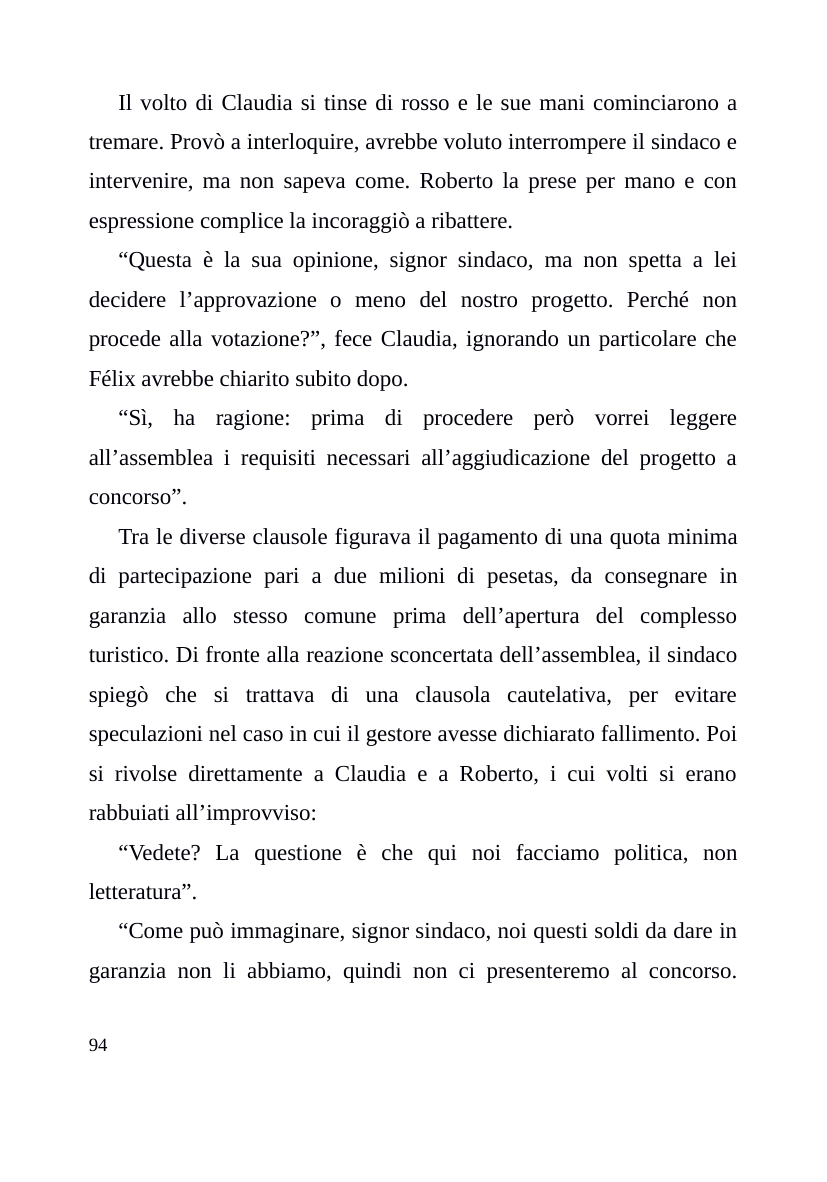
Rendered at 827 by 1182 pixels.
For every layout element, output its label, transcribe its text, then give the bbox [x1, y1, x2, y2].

text “Vedete? La questione è che qui noi facciamo politica, non letteratura”. [88, 839, 738, 904]
text Il volto di Claudia si tinse di rosso e le sue mani cominciarono a tremare. Provò a interloquire, avrebbe voluto interrompere il sindaco e intervenire, ma non sapeva come. Roberto la prese per mano e con espressione complice la incoraggiò a ribattere. [88, 88, 738, 233]
text “Questa è la sua opinione, signor sindaco, ma non spetta a lei decidere l’approvazione o meno del nostro progetto. Perché non procede alla votazione?”, fece Claudia, ignorando un particolare che Félix avrebbe chiarito subito dopo. [88, 246, 738, 391]
text “Sì, ha ragione: prima di procedere però vorrei leggere all’assemblea i requisiti necessari all’aggiudicazione del progetto a concorso”. [88, 404, 738, 510]
text “Come può immaginare, signor sindaco, noi questi soldi da dare in garanzia non li abbiamo, quindi non ci presenteremo al concorso. [88, 918, 738, 983]
text Tra le diverse clausole figurava il pagamento di una quota minima di partecipazione pari a due milioni di pesetas, da consegnare in garanzia allo stesso comune prima dell’apertura del complesso turistico. Di fronte alla reazione sconcertata dell’assemblea, il sindaco spiegò che si trattava di una clausola cautelativa, per evitare speculazioni nel caso in cui il gestore avesse dichiarato fallimento. Poi si rivolse direttamente a Claudia e a Roberto, i cui volti si erano rabbuiati all’improvviso: [88, 523, 738, 826]
